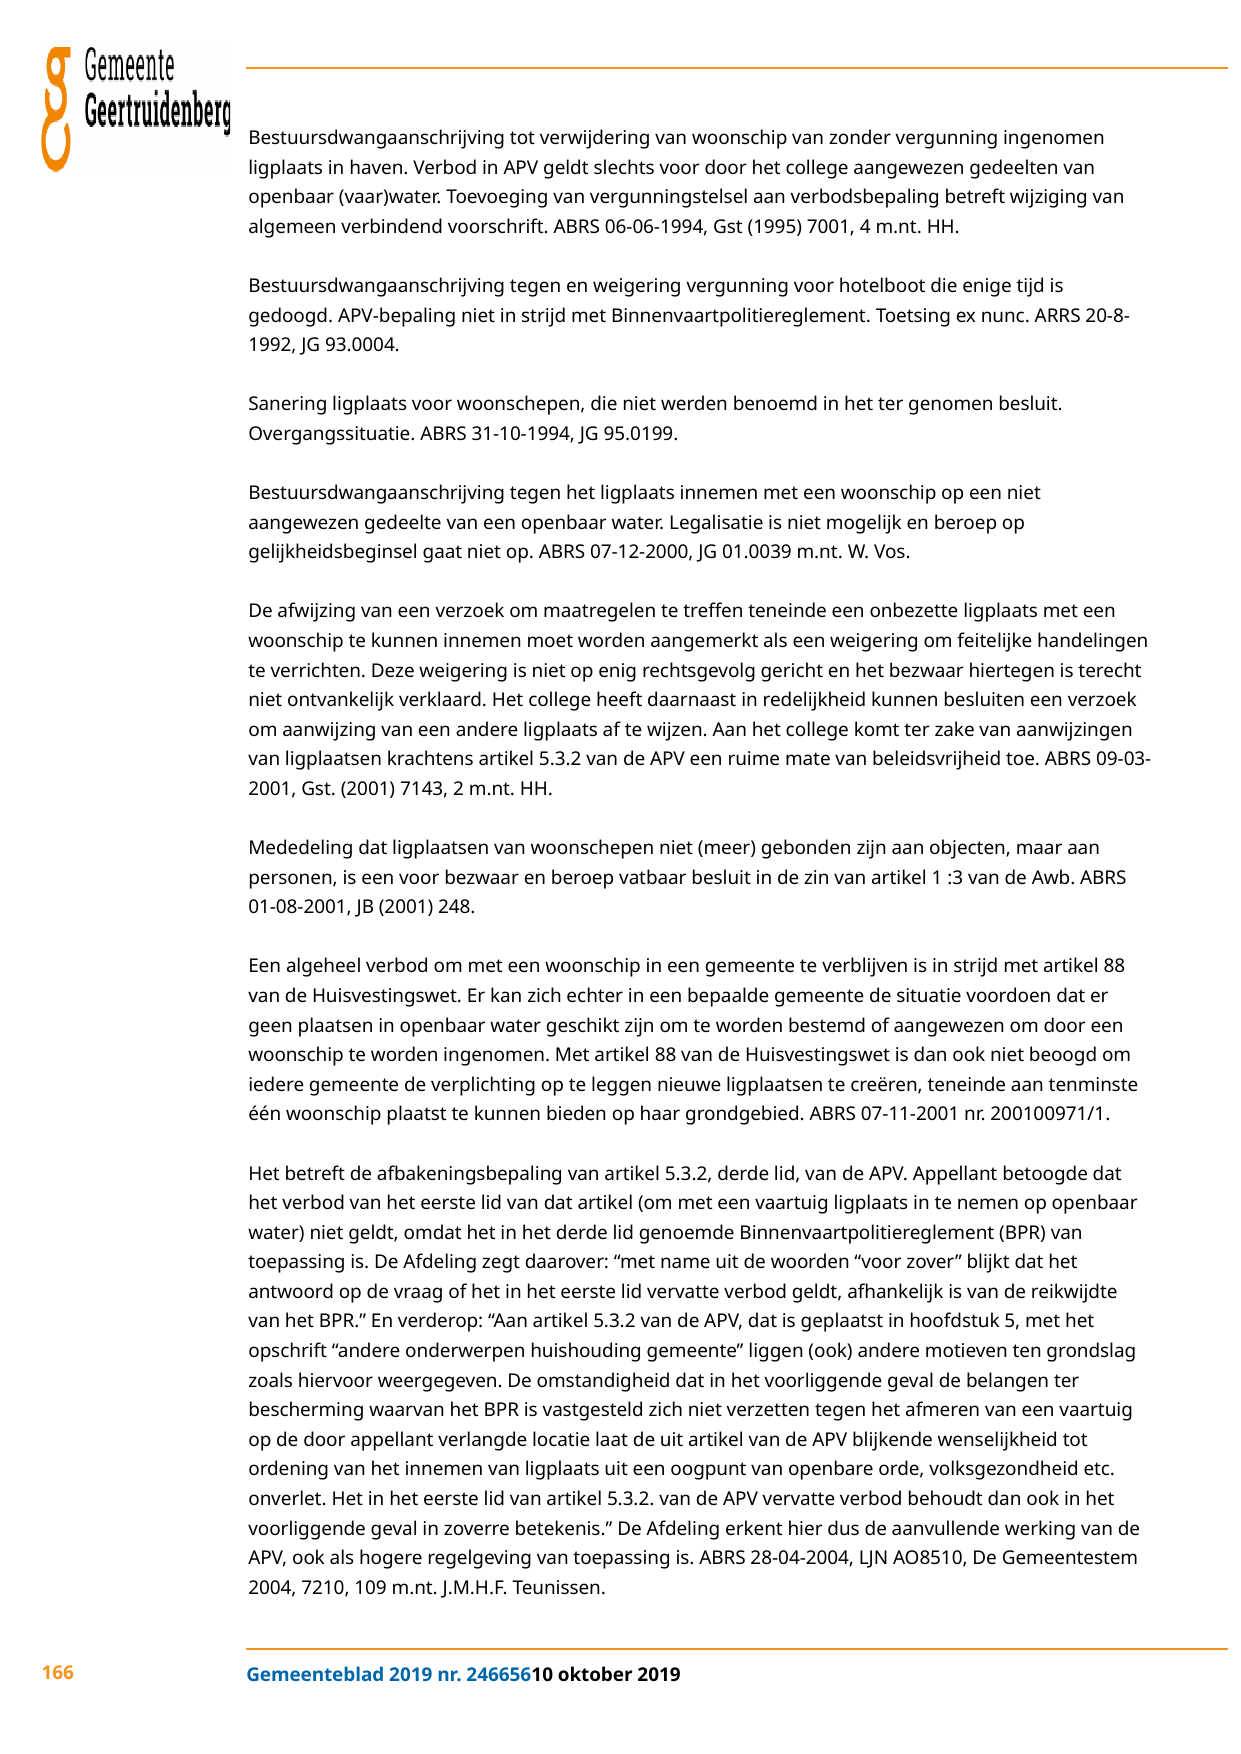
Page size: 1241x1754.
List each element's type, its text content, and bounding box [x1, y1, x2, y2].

text Een algeheel verbod om met een woonschip in een gemeente te verblijven is in strijd met artikel 88 van de Huisvestingswet. Er kan zich echter in een bepaalde gemeente de situatie voordoen dat er geen plaatsen in openbaar water geschikt zijn om te worden bestemd of aangewezen om door een woonschip te worden ingenomen. Met artikel 88 van de Huisvestingswet is dan ook niet beoogd om iedere gemeente de verplichting op te leggen nieuwe ligplaatsen te creëren, teneinde aan tenminste één woonschip plaatst te kunnen bieden op haar grondgebied. ABRS 07-11-2001 nr. 200100971/1. [248, 953, 1152, 1126]
text Bestuursdwangaanschrijving tegen en weigering vergunning voor hotelboot die enige tijd is gedoogd. APV-bepaling niet in strijd met Binnenvaartpolitiereglement. Toetsing ex nunc. ARRS 20-8-1992, JG 93.0004. [248, 272, 1152, 357]
text Het betreft de afbakeningsbepaling van artikel 5.3.2, derde lid, van de APV. Appellant betoogde dat het verbod van het eerste lid van dat artikel (om met een vaartuig ligplaats in te nemen op openbaar water) niet geldt, omdat het in het derde lid genoemde Binnenvaartpolitiereglement (BPR) van toepassing is. De Afdeling zegt daarover: “met name uit de woorden “voor zover” blijkt dat het antwoord op de vraag of het in het eerste lid vervatte verbod geldt, afhankelijk is van de reikwijdte van het BPR.” En verderop: “Aan artikel 5.3.2 van de APV, dat is geplaatst in hoofdstuk 5, met het opschrift “andere onderwerpen huishouding gemeente” liggen (ook) andere motieven ten grondslag zoals hiervoor weergegeven. De omstandigheid dat in het voorliggende geval de belangen ter bescherming waarvan het BPR is vastgesteld zich niet verzetten tegen het afmeren van een vaartuig op de door appellant verlangde locatie laat de uit artikel van de APV blijkende wenselijkheid tot ordening van het innemen van ligplaats uit een oogpunt van openbare orde, volksgezondheid etc. onverlet. Het in het eerste lid van artikel 5.3.2. van de APV vervatte verbod behoudt dan ook in het voorliggende geval in zoverre betekenis.” De Afdeling erkent hier dus de aanvullende werking van de APV, ook als hogere regelgeving van toepassing is. ABRS 28-04-2004, LJN AO8510, De Gemeentestem 2004, 7210, 109 m.nt. J.M.H.F. Teunissen. [248, 1160, 1152, 1600]
text De afwijzing van een verzoek om maatregelen te treffen teneinde een onbezette ligplaats met een woonschip te kunnen innemen moet worden aangemerkt als een weigering om feitelijke handelingen te verrichten. Deze weigering is niet op enig rechtsgevolg gericht en het bezwaar hiertegen is terecht niet ontvankelijk verklaard. Het college heeft daarnaast in redelijkheid kunnen besluiten een verzoek om aanwijzing van een andere ligplaats af te wijzen. Aan het college komt ter zake van aanwijzingen van ligplaatsen krachtens artikel 5.3.2 van de APV een ruime mate van beleidsvrijheid toe. ABRS 09-03-2001, Gst. (2001) 7143, 2 m.nt. HH. [248, 598, 1152, 801]
text Bestuursdwangaanschrijving tot verwijdering van woonschip van zonder vergunning ingenomen ligplaats in haven. Verbod in APV geldt slechts voor door het college aangewezen gedeelten van openbaar (vaar)water. Toevoeging van vergunningstelsel aan verbodsbepaling betreft wijziging van algemeen verbindend voorschrift. ABRS 06-06-1994, Gst (1995) 7001, 4 m.nt. HH. [248, 124, 1152, 239]
text Bestuursdwangaanschrijving tegen het ligplaats innemen met een woonschip op een niet aangewezen gedeelte van een openbaar water. Legalisatie is niet mogelijk en beroep op gelijkheidsbeginsel gaat niet op. ABRS 07-12-2000, JG 01.0039 m.nt. W. Vos. [248, 479, 1152, 564]
text Mededeling dat ligplaatsen van woonschepen niet (meer) gebonden zijn aan objecten, maar aan personen, is een voor bezwaar en beroep vatbaar besluit in de zin van artikel 1 :3 van de Awb. ABRS 01-08-2001, JB (2001) 248. [248, 834, 1152, 919]
text Sanering ligplaats voor woonschepen, die niet werden benoemd in het ter genomen besluit. Overgangssituatie. ABRS 31-10-1994, JG 95.0199. [248, 391, 1152, 446]
picture [41, 47, 231, 172]
